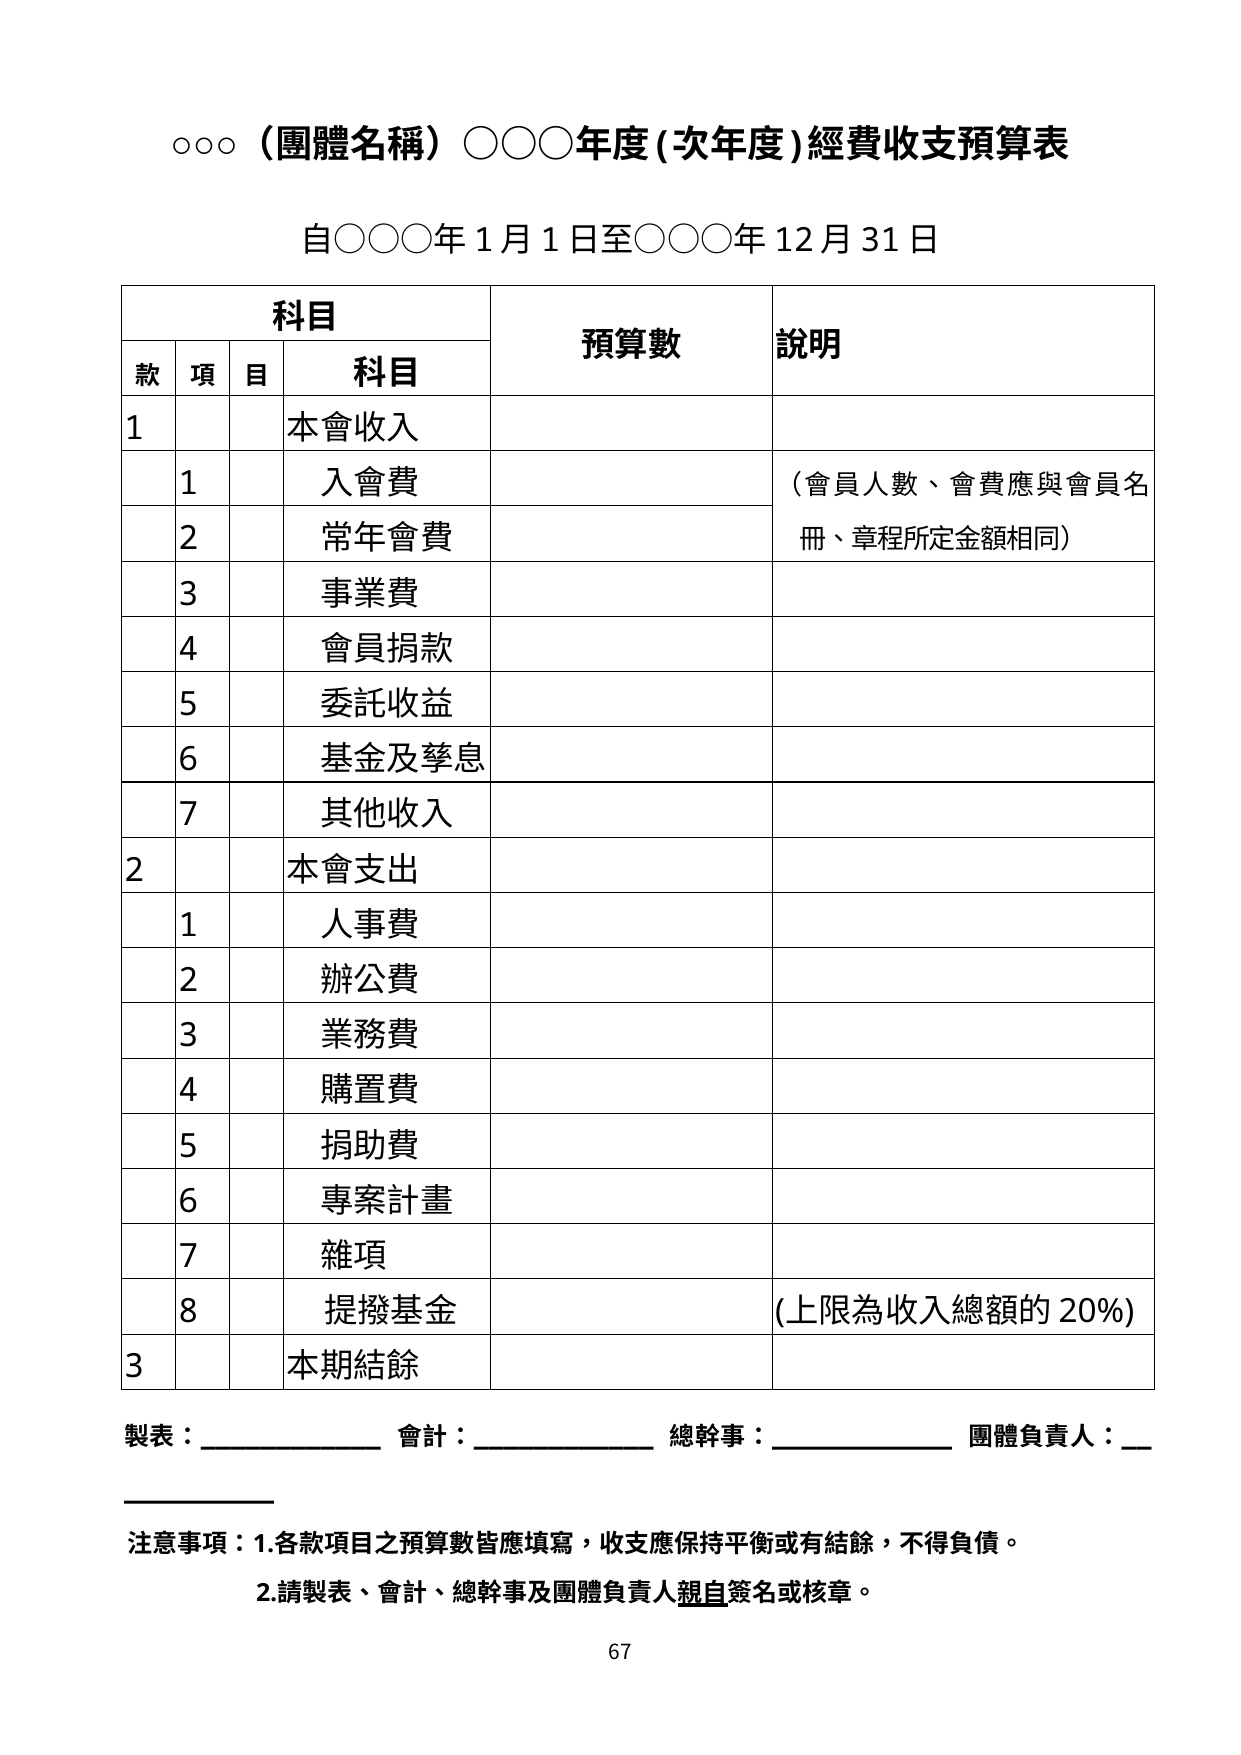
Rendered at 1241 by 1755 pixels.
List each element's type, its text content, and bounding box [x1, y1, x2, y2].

table_cell 2 [176, 506, 229, 561]
table_cell [230, 617, 283, 671]
table_cell 3 [176, 562, 229, 616]
table_cell [230, 838, 283, 892]
table_cell [176, 838, 229, 892]
table_cell 委託收益 [284, 672, 490, 726]
table_cell 5 [176, 1114, 229, 1168]
table_cell [491, 617, 772, 671]
table_cell [491, 893, 772, 947]
table_cell [122, 1059, 175, 1113]
table_cell 本會收入 [284, 396, 490, 450]
table_cell [230, 1003, 283, 1057]
table_cell [176, 396, 229, 450]
table_cell [491, 396, 772, 450]
table_cell [491, 672, 772, 726]
table_cell 1 [122, 396, 175, 450]
table_cell 2 [176, 948, 229, 1002]
table_cell [122, 562, 175, 616]
table_cell 事業費 [284, 562, 490, 616]
table_cell [122, 893, 175, 947]
table_cell [491, 1335, 772, 1389]
table_cell [491, 783, 772, 837]
table_cell [122, 617, 175, 671]
table_cell 購置費 [284, 1059, 490, 1113]
table_cell 8 [176, 1279, 229, 1333]
table_cell （會員人數、會費應與會員名冊、章程所定金額相同） [773, 451, 1154, 561]
table_cell 其他收入 [284, 783, 490, 837]
table_cell 本期結餘 [284, 1335, 490, 1389]
table_cell [122, 451, 175, 505]
table_cell 6 [176, 727, 229, 781]
table_cell [230, 396, 283, 450]
table_cell [230, 893, 283, 947]
table_cell [122, 1224, 175, 1278]
table_cell [491, 1003, 772, 1057]
table_cell [491, 727, 772, 781]
table_cell [230, 1114, 283, 1168]
table_cell 項 [176, 341, 229, 395]
table_cell [230, 562, 283, 616]
table_cell 7 [176, 783, 229, 837]
table_cell 製表：____________ 會計：____________ 總幹事：____________ 團體負責人：____________ [121, 1390, 1155, 1523]
table_cell 業務費 [284, 1003, 490, 1057]
table_cell [122, 1279, 175, 1333]
table_cell 1 [176, 451, 229, 505]
table_cell [773, 396, 1154, 450]
table_cell 4 [176, 1059, 229, 1113]
table_cell 入會費 [284, 451, 490, 505]
table_cell [491, 1279, 772, 1333]
table_cell [122, 672, 175, 726]
table_cell [230, 1279, 283, 1333]
table_cell [491, 1224, 772, 1278]
table_cell [773, 1114, 1154, 1168]
table_cell [491, 838, 772, 892]
table_cell 7 [176, 1224, 229, 1278]
table_cell [230, 1335, 283, 1389]
table_cell [230, 451, 283, 505]
table_cell [491, 1059, 772, 1113]
table_cell [122, 783, 175, 837]
table_cell [122, 1003, 175, 1057]
table_header 預算數 [491, 286, 772, 395]
table_cell [122, 506, 175, 561]
table_cell [122, 948, 175, 1002]
table_header 科目 [122, 286, 490, 340]
table_cell [773, 1003, 1154, 1057]
table_cell [773, 617, 1154, 671]
table_cell [491, 948, 772, 1002]
table_cell [773, 672, 1154, 726]
table_cell [773, 1335, 1154, 1389]
table_cell 辦公費 [284, 948, 490, 1002]
table_cell 常年會費 [284, 506, 490, 561]
text 2.請製表、會計、總幹事及團體負責人親自簽名或核章。 [193, 1559, 1152, 1611]
table_cell 5 [176, 672, 229, 726]
table_cell [230, 1059, 283, 1113]
table_cell 捐助費 [284, 1114, 490, 1168]
table_cell [491, 506, 772, 561]
table_cell [176, 1335, 229, 1389]
text 自○○○年1月1日至○○○年12月31日 [177, 218, 1063, 259]
table_cell 2 [122, 838, 175, 892]
table_cell 專案計畫 [284, 1169, 490, 1223]
table_cell 目 [230, 341, 283, 395]
table_cell [491, 1114, 772, 1168]
table_cell [230, 506, 283, 561]
table_cell 提撥基金 [284, 1279, 490, 1333]
table_cell [122, 1114, 175, 1168]
table_cell [773, 893, 1154, 947]
table_cell [230, 1169, 283, 1223]
table_cell [773, 1169, 1154, 1223]
table_cell [230, 948, 283, 1002]
table_cell 會員捐款 [284, 617, 490, 671]
table_cell [230, 1224, 283, 1278]
table_cell 6 [176, 1169, 229, 1223]
table_cell [773, 1059, 1154, 1113]
text 注意事項：1.各款項目之預算數皆應填寫，收支應保持平衡或有結餘，不得負債。 [128, 1523, 1063, 1559]
table_cell 4 [176, 617, 229, 671]
table_cell [773, 783, 1154, 837]
table_cell [122, 1169, 175, 1223]
table_cell [491, 451, 772, 505]
table_cell [230, 783, 283, 837]
table_cell [491, 562, 772, 616]
table_cell 人事費 [284, 893, 490, 947]
table_cell [773, 727, 1154, 781]
table_cell [230, 727, 283, 781]
table_cell [773, 1224, 1154, 1278]
table_cell 雜項 [284, 1224, 490, 1278]
table_cell [230, 672, 283, 726]
text ○○○（團體名稱）○○○年度(次年度)經費收支預算表 [148, 116, 1093, 168]
table_cell (上限為收入總額的20%) [773, 1279, 1154, 1333]
table_cell 基金及孳息 [284, 727, 490, 781]
table_header 說明 [773, 286, 1154, 395]
table_cell 3 [122, 1335, 175, 1389]
table_cell 本會支出 [284, 838, 490, 892]
table_cell 科目 [284, 341, 490, 395]
table_cell [773, 838, 1154, 892]
table_cell [773, 948, 1154, 1002]
table_cell [773, 562, 1154, 616]
table_cell 款 [122, 341, 175, 395]
table_cell 1 [176, 893, 229, 947]
table_cell [122, 727, 175, 781]
table_cell 3 [176, 1003, 229, 1057]
table_cell [491, 1169, 772, 1223]
